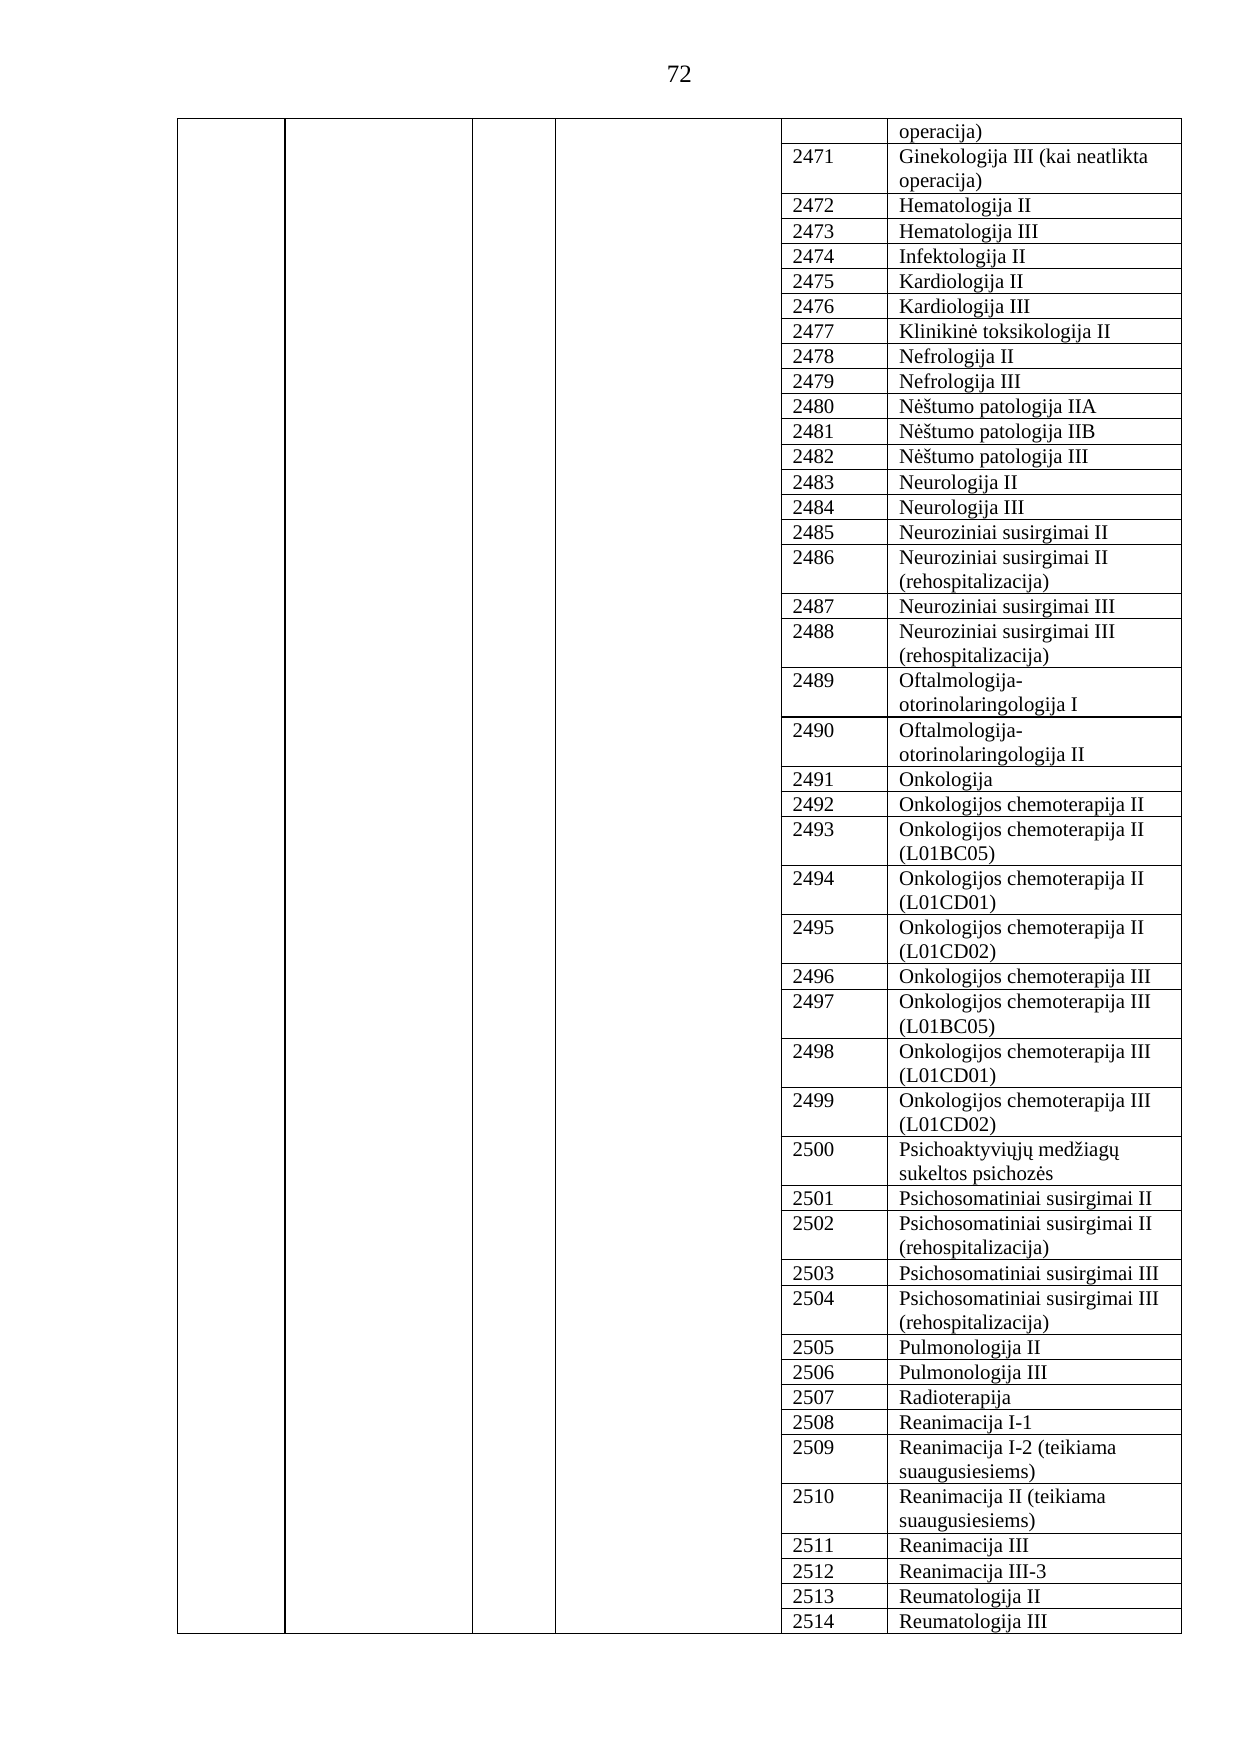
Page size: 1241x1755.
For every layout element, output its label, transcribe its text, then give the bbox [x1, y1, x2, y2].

table_cell Onkologijos chemoterapija II [888, 792, 1181, 816]
table_cell Pulmonologija III [888, 1360, 1181, 1384]
table_cell 2505 [782, 1335, 887, 1359]
table_cell Nėštumo patologija III [888, 445, 1181, 468]
table_cell [178, 119, 284, 1633]
table_cell Neuroziniai susirgimai II (rehospitalizacija) [888, 545, 1181, 593]
table_cell 2504 [782, 1286, 887, 1334]
table_cell 2510 [782, 1484, 887, 1532]
table_cell 2508 [782, 1410, 887, 1434]
table_cell Hematologija II [888, 194, 1181, 217]
table_cell Reanimacija I-1 [888, 1410, 1181, 1434]
table_cell 2506 [782, 1360, 887, 1384]
table_cell 2495 [782, 915, 887, 963]
table_cell 2491 [782, 767, 887, 791]
table_cell 2477 [782, 319, 887, 343]
table_cell 2472 [782, 194, 887, 217]
table_cell Onkologijos chemoterapija III [888, 964, 1181, 988]
table_cell 2478 [782, 344, 887, 368]
table_cell 2479 [782, 369, 887, 393]
table_cell Radioterapija [888, 1385, 1181, 1409]
table_cell Reumatologija III [888, 1609, 1181, 1633]
table_cell Kardiologija III [888, 294, 1181, 318]
table_cell 2496 [782, 964, 887, 988]
table_cell Nėštumo patologija IIA [888, 394, 1181, 418]
table_cell 2480 [782, 394, 887, 418]
table_cell Reanimacija III [888, 1534, 1181, 1557]
table_cell 2509 [782, 1435, 887, 1483]
table_cell [473, 119, 555, 1633]
table_cell 2514 [782, 1609, 887, 1633]
table_cell Onkologijos chemoterapija II (L01CD01) [888, 866, 1181, 914]
table_cell Reanimacija II (teikiama suaugusiesiems) [888, 1484, 1181, 1532]
table_cell Nefrologija III [888, 369, 1181, 393]
table_cell 2485 [782, 520, 887, 544]
table_cell Psichosomatiniai susirgimai II [888, 1186, 1181, 1210]
table_cell 2501 [782, 1186, 887, 1210]
table_cell 2513 [782, 1584, 887, 1608]
table_cell Neuroziniai susirgimai II [888, 520, 1181, 544]
table_cell Ginekologija III (kai neatlikta operacija) [888, 144, 1181, 192]
table_cell Neurologija II [888, 470, 1181, 494]
table_cell 2499 [782, 1088, 887, 1136]
table_cell Psichosomatiniai susirgimai II (rehospitalizacija) [888, 1211, 1181, 1259]
table_cell 2474 [782, 244, 887, 268]
table_cell 2498 [782, 1039, 887, 1087]
table_cell 2484 [782, 495, 887, 519]
table_cell 2502 [782, 1211, 887, 1259]
table_cell 2483 [782, 470, 887, 494]
table_cell operacija) [888, 119, 1181, 143]
table_cell 2481 [782, 419, 887, 443]
table_cell Klinikinė toksikologija II [888, 319, 1181, 343]
table_cell 2490 [782, 718, 887, 766]
table_cell 2503 [782, 1260, 887, 1284]
table_cell 2494 [782, 866, 887, 914]
table_cell Psichoaktyviųjų medžiagų sukeltos psichozės [888, 1137, 1181, 1185]
table_cell 2507 [782, 1385, 887, 1409]
table_cell 2489 [782, 668, 887, 716]
table_cell 2512 [782, 1559, 887, 1583]
table_cell 2492 [782, 792, 887, 816]
table_cell 2482 [782, 445, 887, 468]
table_cell Neuroziniai susirgimai III [888, 594, 1181, 618]
table_cell 2471 [782, 144, 887, 192]
table_cell Onkologijos chemoterapija III (L01CD01) [888, 1039, 1181, 1087]
table_cell [556, 119, 781, 1633]
table_cell Reanimacija I-2 (teikiama suaugusiesiems) [888, 1435, 1181, 1483]
table_cell Onkologijos chemoterapija III (L01BC05) [888, 990, 1181, 1038]
table_cell Nėštumo patologija IIB [888, 419, 1181, 443]
table_cell 2476 [782, 294, 887, 318]
table_cell Hematologija III [888, 219, 1181, 243]
table_cell Onkologijos chemoterapija III (L01CD02) [888, 1088, 1181, 1136]
table_cell Reumatologija II [888, 1584, 1181, 1608]
table_cell 2500 [782, 1137, 887, 1185]
table_cell Neurologija III [888, 495, 1181, 519]
table_cell Onkologija [888, 767, 1181, 791]
table_cell 2497 [782, 990, 887, 1038]
table_cell 2511 [782, 1534, 887, 1557]
table_cell Pulmonologija II [888, 1335, 1181, 1359]
table_cell Psichosomatiniai susirgimai III [888, 1260, 1181, 1284]
table_cell Kardiologija II [888, 269, 1181, 293]
table_cell 2488 [782, 619, 887, 667]
table_cell Infektologija II [888, 244, 1181, 268]
table_cell Onkologijos chemoterapija II (L01BC05) [888, 817, 1181, 865]
table_cell 2486 [782, 545, 887, 593]
table_cell Nefrologija II [888, 344, 1181, 368]
table_cell Neuroziniai susirgimai III (rehospitalizacija) [888, 619, 1181, 667]
table_cell [782, 119, 887, 143]
table_cell 2473 [782, 219, 887, 243]
table_cell [286, 119, 472, 1633]
table_cell Onkologijos chemoterapija II (L01CD02) [888, 915, 1181, 963]
table_cell Oftalmologija-otorinolaringologija I [888, 668, 1181, 716]
table_cell Oftalmologija-otorinolaringologija II [888, 718, 1181, 766]
table_cell Reanimacija III-3 [888, 1559, 1181, 1583]
table_cell 2487 [782, 594, 887, 618]
table_cell Psichosomatiniai susirgimai III (rehospitalizacija) [888, 1286, 1181, 1334]
table_cell 2493 [782, 817, 887, 865]
table_cell 2475 [782, 269, 887, 293]
